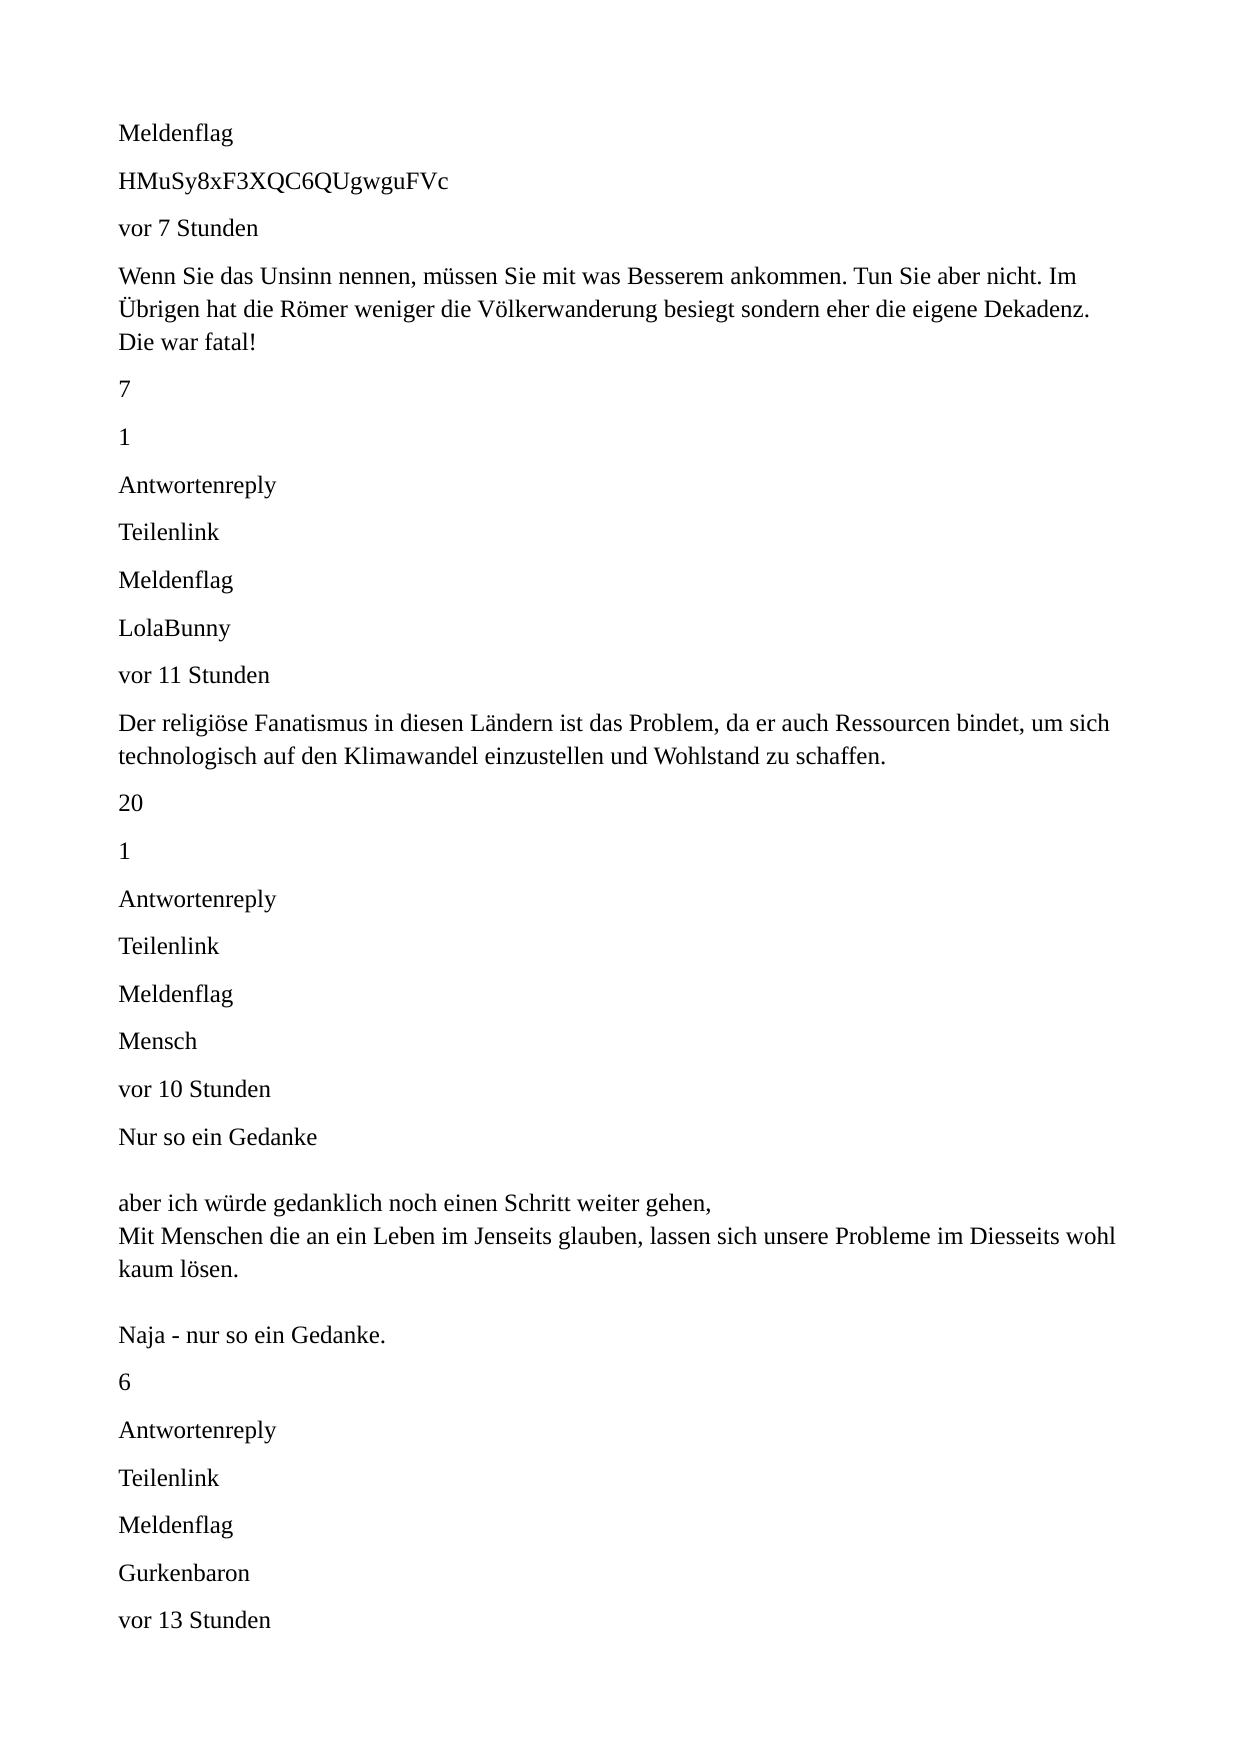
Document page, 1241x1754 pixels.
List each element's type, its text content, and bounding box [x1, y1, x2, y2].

text 6 [118, 1367, 1122, 1396]
text 20 [118, 788, 1122, 817]
text Antwortenreply [118, 884, 1122, 912]
text Teilenlink [118, 517, 1122, 546]
text Gurkenbaron [118, 1558, 1122, 1587]
text Antwortenreply [118, 1415, 1122, 1444]
text Meldenflag [118, 1510, 1122, 1539]
text Meldenflag [118, 979, 1122, 1008]
text Teilenlink [118, 1463, 1122, 1491]
text 7 [118, 374, 1122, 403]
text 1 [118, 422, 1122, 451]
text HMuSy8xF3XQC6QUgwguFVc [118, 166, 1122, 194]
text LolaBunny [118, 613, 1122, 641]
text Nur so ein Gedanke aber ich würde gedanklich noch einen Schritt weiter gehen, Mit Menschen die an ein Leben im Jenseits glauben, lassen sich unsere Probleme im Diesseits wohl kaum lösen. Naja - nur so ein Gedanke. [118, 1122, 1122, 1348]
text vor 10 Stunden [118, 1074, 1122, 1103]
text Der religiöse Fanatismus in diesen Ländern ist das Problem, da er auch Ressourcen bindet, um sich technologisch auf den Klimawandel einzustellen und Wohlstand zu schaffen. [118, 708, 1122, 769]
text Meldenflag [118, 565, 1122, 594]
text Wenn Sie das Unsinn nennen, müssen Sie mit was Besserem ankommen. Tun Sie aber nicht. Im Übrigen hat die Römer weniger die Völkerwanderung besiegt sondern eher die eigene Dekadenz. Die war fatal! [118, 261, 1122, 356]
text vor 7 Stunden [118, 213, 1122, 242]
text vor 13 Stunden [118, 1605, 1122, 1634]
text Antwortenreply [118, 470, 1122, 498]
text 1 [118, 836, 1122, 865]
text Teilenlink [118, 931, 1122, 960]
text Mensch [118, 1026, 1122, 1055]
text Meldenflag [118, 118, 1122, 147]
text vor 11 Stunden [118, 660, 1122, 689]
